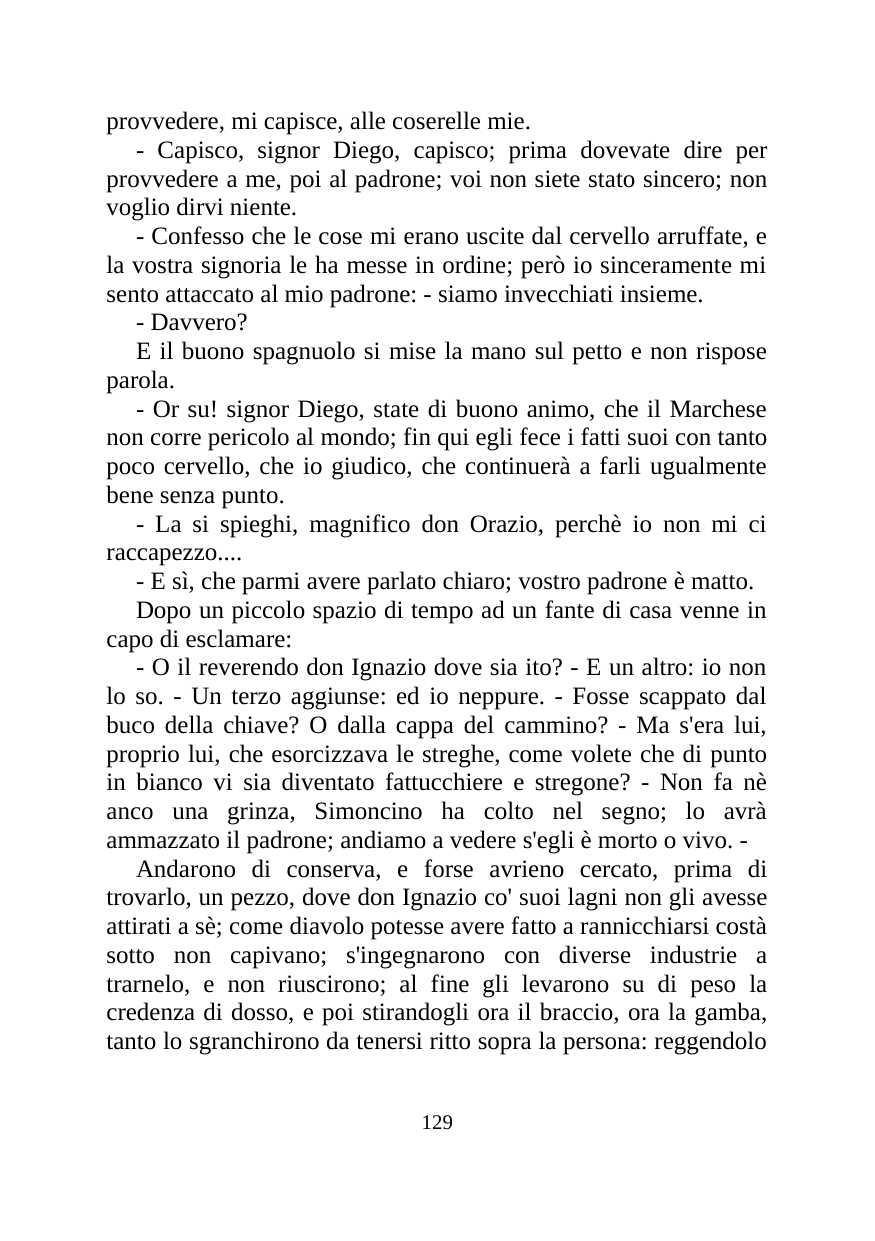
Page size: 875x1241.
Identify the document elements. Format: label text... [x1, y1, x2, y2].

text - E sì, che parmi avere parlato chiaro; vostro padrone è matto. [106, 566, 768, 595]
text - Or su! signor Diego, state di buono animo, che il Marchese non corre pericolo al mondo; fin qui egli fece i fatti suoi con tanto poco cervello, che io giudico, che continuerà a farli ugualmente bene senza punto. [106, 394, 768, 509]
text Dopo un piccolo spazio di tempo ad un fante di casa venne in capo di esclamare: [106, 595, 768, 652]
text - O il reverendo don Ignazio dove sia ito? - E un altro: io non lo so. - Un terzo aggiunse: ed io neppure. - Fosse scappato dal buco della chiave? O dalla cappa del cammino? - Ma s'era lui, proprio lui, che esorcizzava le streghe, come volete che di punto in bianco vi sia diventato fattucchiere e stregone? - Non fa nè anco una grinza, Simoncino ha colto nel segno; lo avrà ammazzato il padrone; andiamo a vedere s'egli è morto o vivo. - [106, 652, 768, 854]
text provvedere, mi capisce, alle coserelle mie. [106, 106, 768, 135]
text E il buono spagnuolo si mise la mano sul petto e non rispose parola. [106, 336, 768, 394]
text - Capisco, signor Diego, capisco; prima dovevate dire per provvedere a me, poi al padrone; voi non siete stato sincero; non voglio dirvi niente. [106, 135, 768, 221]
text - Confesso che le cose mi erano uscite dal cervello arruffate, e la vostra signoria le ha messe in ordine; però io sinceramente mi sento attaccato al mio padrone: - siamo invecchiati insieme. [106, 221, 768, 307]
text - Davvero? [106, 307, 768, 336]
text Andarono di conserva, e forse avrieno cercato, prima di trovarlo, un pezzo, dove don Ignazio co' suoi lagni non gli avesse attirati a sè; come diavolo potesse avere fatto a rannicchiarsi costà sotto non capivano; s'ingegnarono con diverse industrie a trarnelo, e non riuscirono; al fine gli levarono su di peso la credenza di dosso, e poi stirandogli ora il braccio, ora la gamba, tanto lo sgranchirono da tenersi ritto sopra la persona: reggendolo [106, 854, 768, 1055]
text - La si spieghi, magnifico don Orazio, perchè io non mi ci raccapezzo.... [106, 509, 768, 566]
